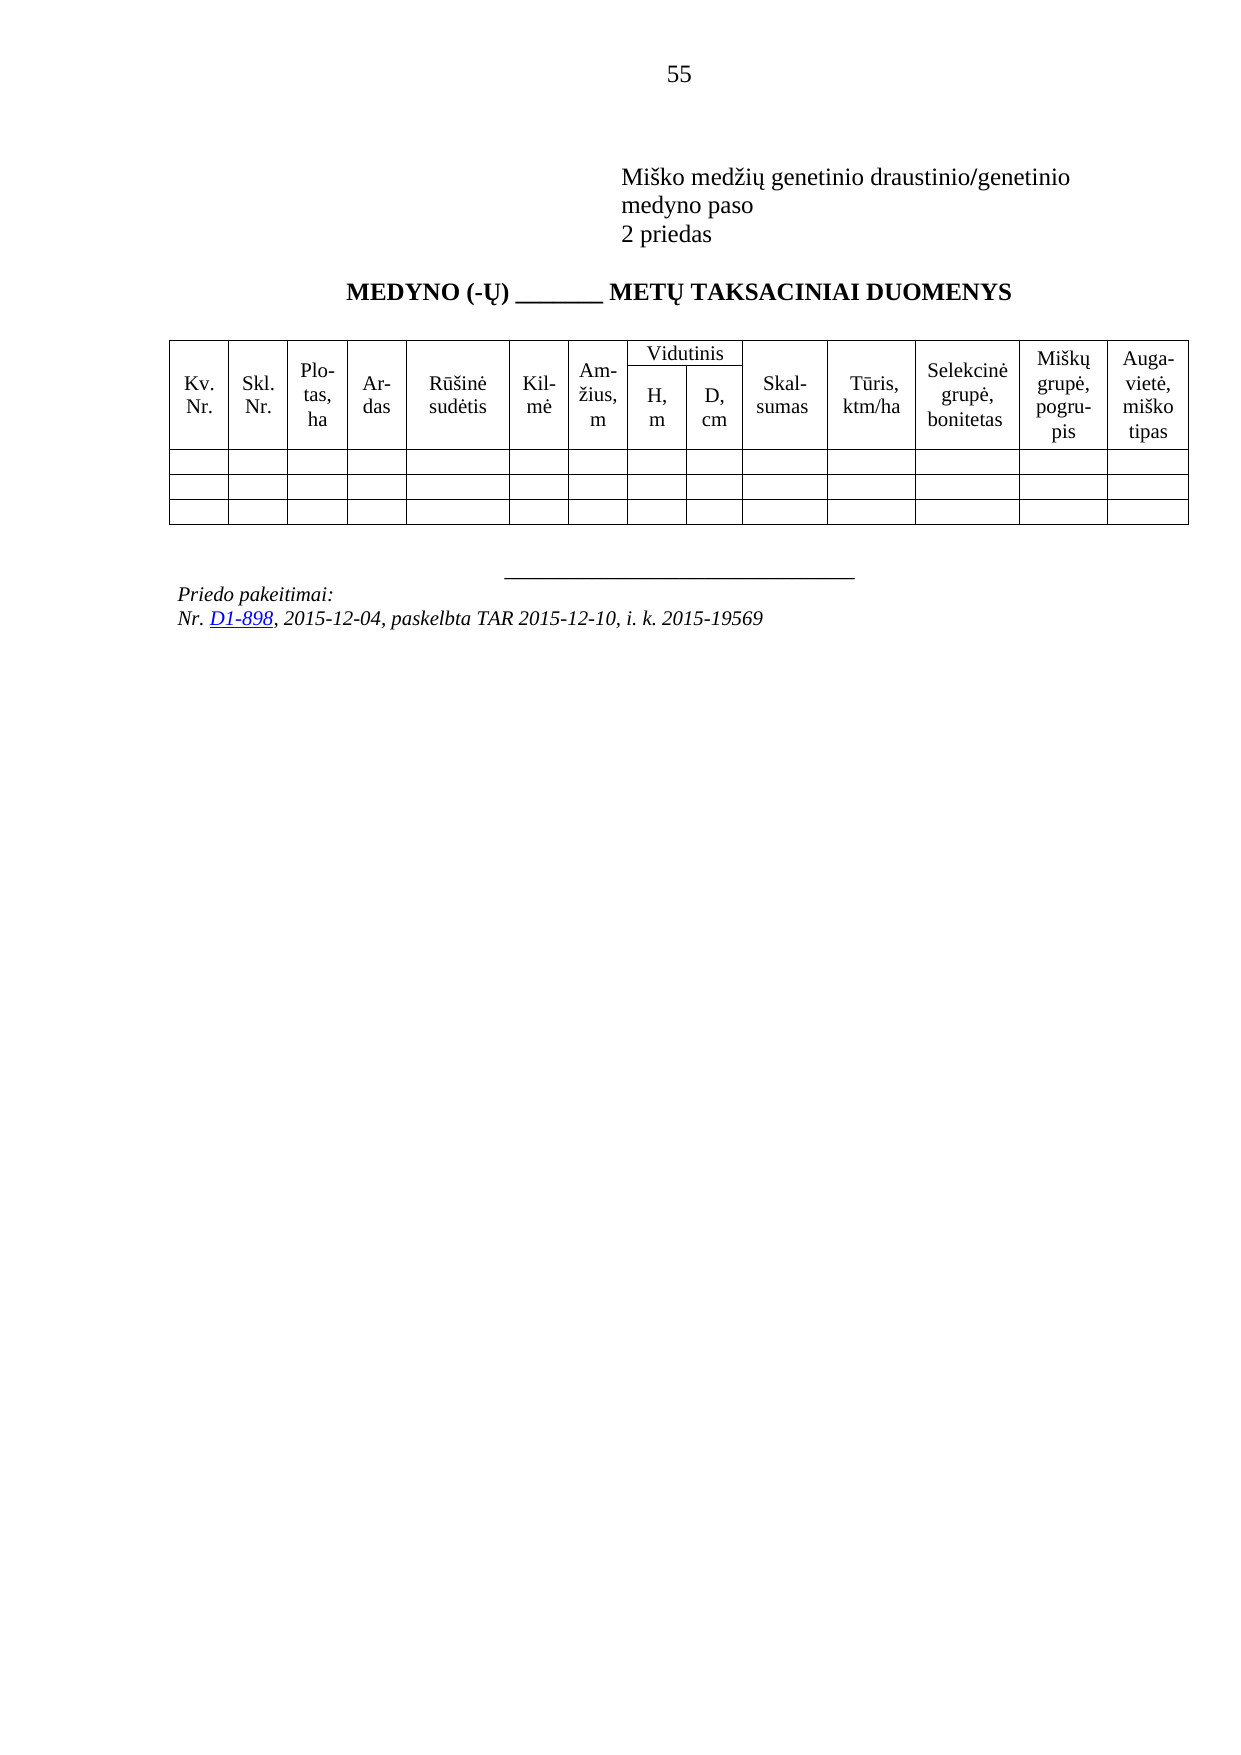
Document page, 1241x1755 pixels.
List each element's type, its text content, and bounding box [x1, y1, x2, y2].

table_cell [348, 475, 406, 499]
table_header Skal- sumas [743, 341, 827, 448]
table_cell [170, 475, 228, 499]
table_cell [828, 475, 915, 499]
table_cell [170, 450, 228, 473]
table_cell D, cm [687, 366, 742, 448]
table_cell [288, 500, 347, 524]
table_cell [1020, 475, 1107, 499]
table_cell [628, 500, 686, 524]
table_cell [916, 475, 1019, 499]
table_cell [687, 475, 742, 499]
table_cell [916, 500, 1019, 524]
table_header Rūšinė sudėtis [407, 341, 509, 448]
table_cell [628, 450, 686, 473]
table_cell [229, 450, 287, 473]
table_header Selekcinė grupė, bonitetas [916, 341, 1019, 448]
table_header Kil- mė [510, 341, 568, 448]
table_cell [743, 450, 827, 473]
table_cell [687, 500, 742, 524]
table_cell [170, 500, 228, 524]
text 2 priedas [177, 219, 1181, 248]
text Priedo pakeitimai: [177, 582, 1181, 606]
table_cell [828, 450, 915, 473]
table_cell [628, 475, 686, 499]
table_cell [407, 450, 509, 473]
table_header Auga-vietė, miško tipas [1108, 341, 1188, 448]
text medyno paso [177, 190, 1181, 219]
table_cell H, m [628, 366, 686, 448]
table_cell [1108, 450, 1188, 473]
table_cell [407, 475, 509, 499]
table_header Vidutinis [628, 341, 742, 364]
table_cell [569, 450, 627, 473]
table_cell [1108, 500, 1188, 524]
table_header Plo-tas, ha [288, 341, 347, 448]
table_header Tūris, ktm/ha [828, 341, 915, 448]
table_cell [348, 450, 406, 473]
table_cell [510, 475, 568, 499]
table_header Kv. Nr. [170, 341, 228, 448]
table_header Skl. Nr. [229, 341, 287, 448]
table_cell [288, 450, 347, 473]
table_cell [569, 475, 627, 499]
table_cell [916, 450, 1019, 473]
table_cell [687, 450, 742, 473]
table_cell [828, 500, 915, 524]
table_cell [569, 500, 627, 524]
text Nr. D1-898, 2015-12-04, paskelbta TAR 2015-12-10, i. k. 2015-19569 [177, 606, 1181, 630]
table_cell [229, 475, 287, 499]
text ____________________________ [177, 553, 1181, 582]
table_header Ar- das [348, 341, 406, 448]
table_cell [1020, 500, 1107, 524]
text Miško medžių genetinio draustinio/genetinio [177, 162, 1181, 190]
text Medyno (-ų) _______ METŲ taksaciniai duomenys [177, 277, 1181, 305]
table_cell [229, 500, 287, 524]
table_cell [743, 475, 827, 499]
table_cell [510, 500, 568, 524]
table_header Miškų grupė, pogru-pis [1020, 341, 1107, 448]
table_cell [348, 500, 406, 524]
table_cell [407, 500, 509, 524]
table_cell [288, 475, 347, 499]
table_cell [743, 500, 827, 524]
table_header Am-žius, m [569, 341, 627, 448]
table_cell [1020, 450, 1107, 473]
table_cell [1108, 475, 1188, 499]
table_cell [510, 450, 568, 473]
